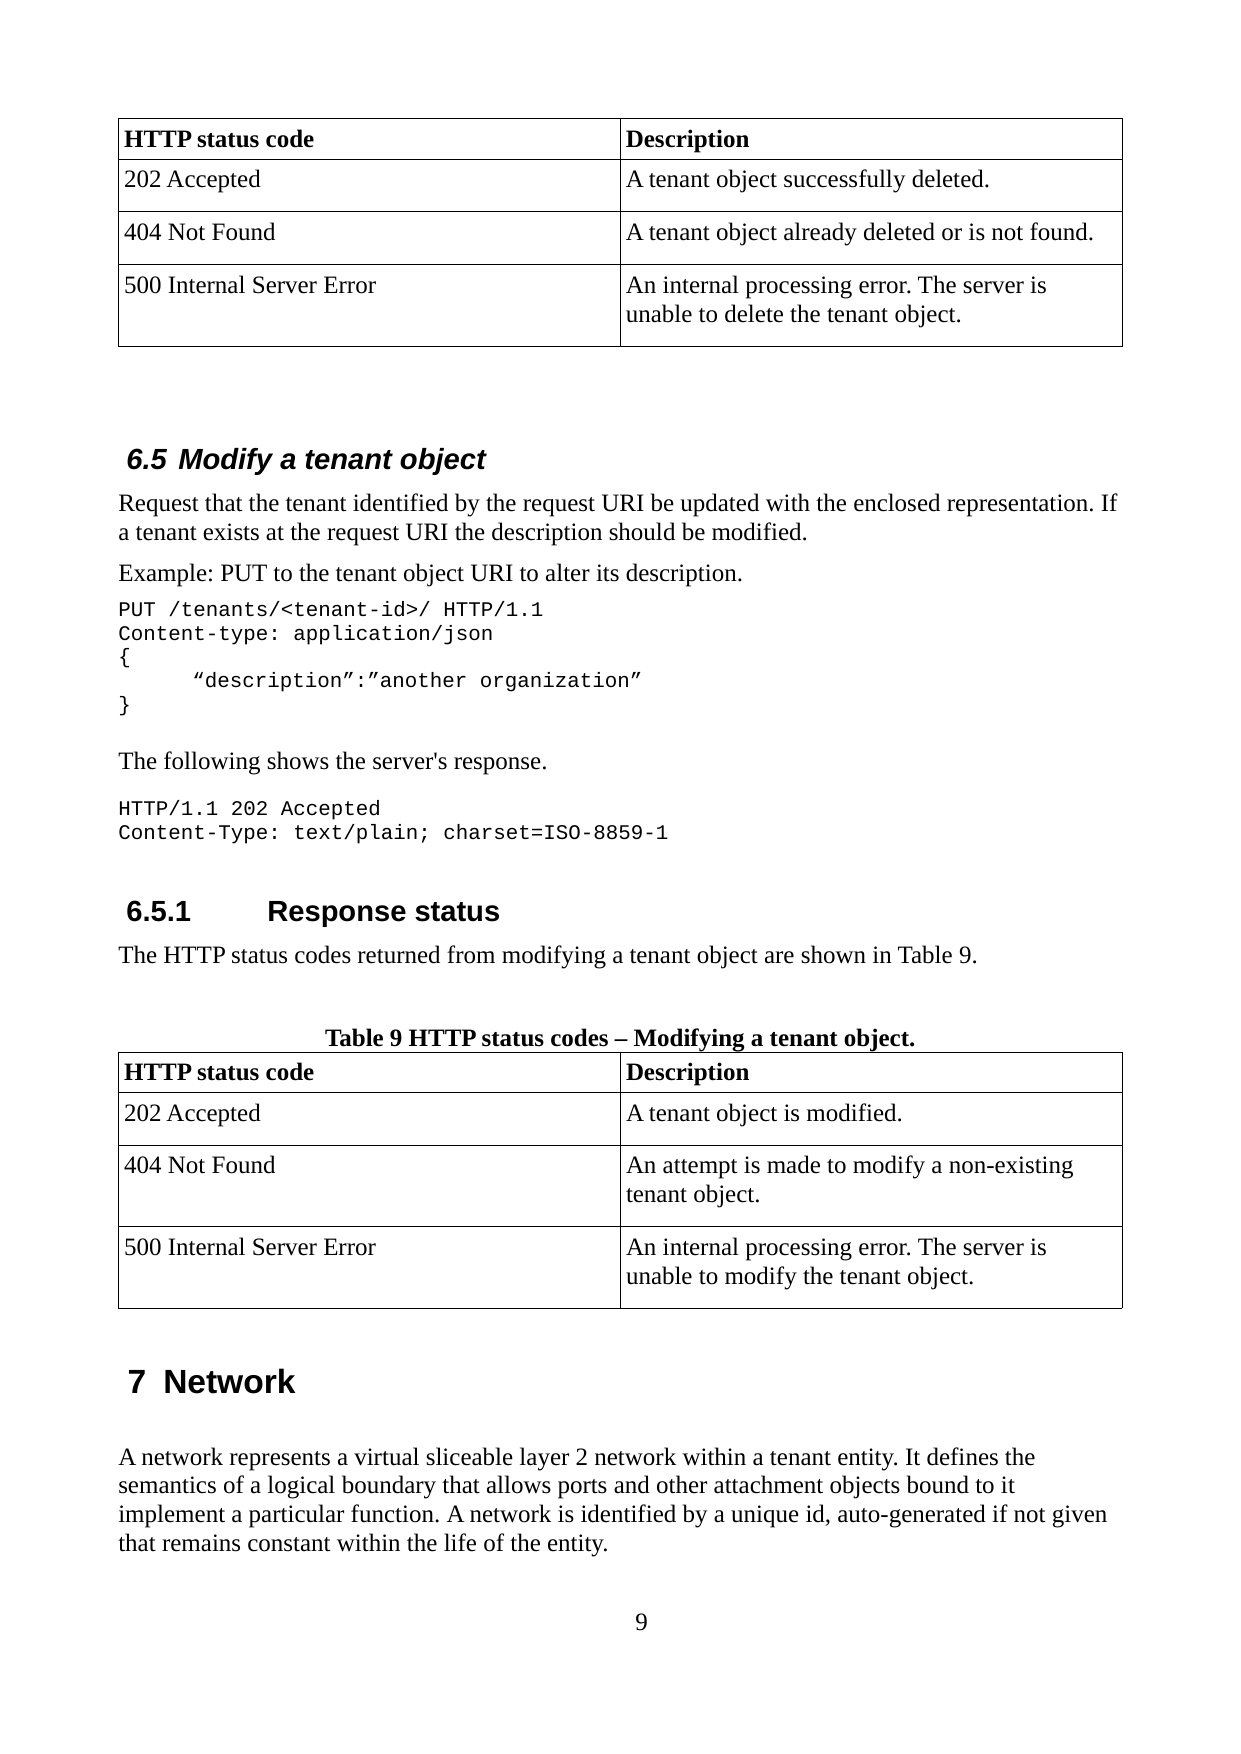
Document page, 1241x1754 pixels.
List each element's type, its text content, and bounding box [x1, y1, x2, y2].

text The following shows the server's response. [118, 746, 1122, 775]
table_cell An attempt is made to modify a non-existing tenant object. [621, 1146, 1122, 1226]
text Content-type: application/json [118, 623, 1122, 646]
table_cell 404 Not Found [119, 1146, 620, 1226]
text Example: PUT to the tenant object URI to alter its description. [118, 558, 1122, 587]
subtitle Modify a tenant object [118, 442, 1122, 475]
table_header Description [621, 119, 1122, 158]
table_header HTTP status code [119, 1053, 620, 1092]
table_cell 202 Accepted [119, 1093, 620, 1145]
text PUT /tenants/<tenant-id>/ HTTP/1.1 [118, 599, 1122, 623]
table_cell 500 Internal Server Error [119, 1227, 620, 1308]
text { [118, 646, 1122, 670]
subtitle Response status [118, 894, 1122, 928]
text Content-Type: text/plain; charset=ISO-8859-1 [118, 822, 1122, 846]
table_cell An internal processing error. The server is unable to delete the tenant object. [621, 265, 1122, 346]
text Request that the tenant identified by the request URI be updated with the enclosed representation. If a tenant exists at the request URI the description should be modified. [118, 488, 1122, 545]
table_cell 500 Internal Server Error [119, 265, 620, 346]
subtitle Network [118, 1362, 1122, 1400]
text } [118, 694, 1122, 717]
table_cell 404 Not Found [119, 212, 620, 264]
table_cell An internal processing error. The server is unable to modify the tenant object. [621, 1227, 1122, 1308]
text The HTTP status codes returned from modifying a tenant object are shown in Table 9. [118, 940, 1122, 969]
text HTTP/1.1 202 Accepted [118, 798, 1122, 822]
text A network represents a virtual sliceable layer 2 network within a tenant entity. It defines the semantics of a logical boundary that allows ports and other attachment objects bound to it implement a particular function. A network is identified by a unique id, auto-generated if not given that remains constant within the life of the entity. [118, 1442, 1122, 1557]
table_header Description [621, 1053, 1122, 1092]
subtitle Table 9 HTTP status codes – Modifying a tenant object. [118, 1023, 1122, 1052]
table_cell A tenant object successfully deleted. [621, 160, 1122, 211]
table_cell 202 Accepted [119, 160, 620, 211]
table_cell A tenant object is modified. [621, 1093, 1122, 1145]
table_header HTTP status code [119, 119, 620, 158]
text “description”:”another organization” [192, 670, 1122, 694]
table_cell A tenant object already deleted or is not found. [621, 212, 1122, 264]
